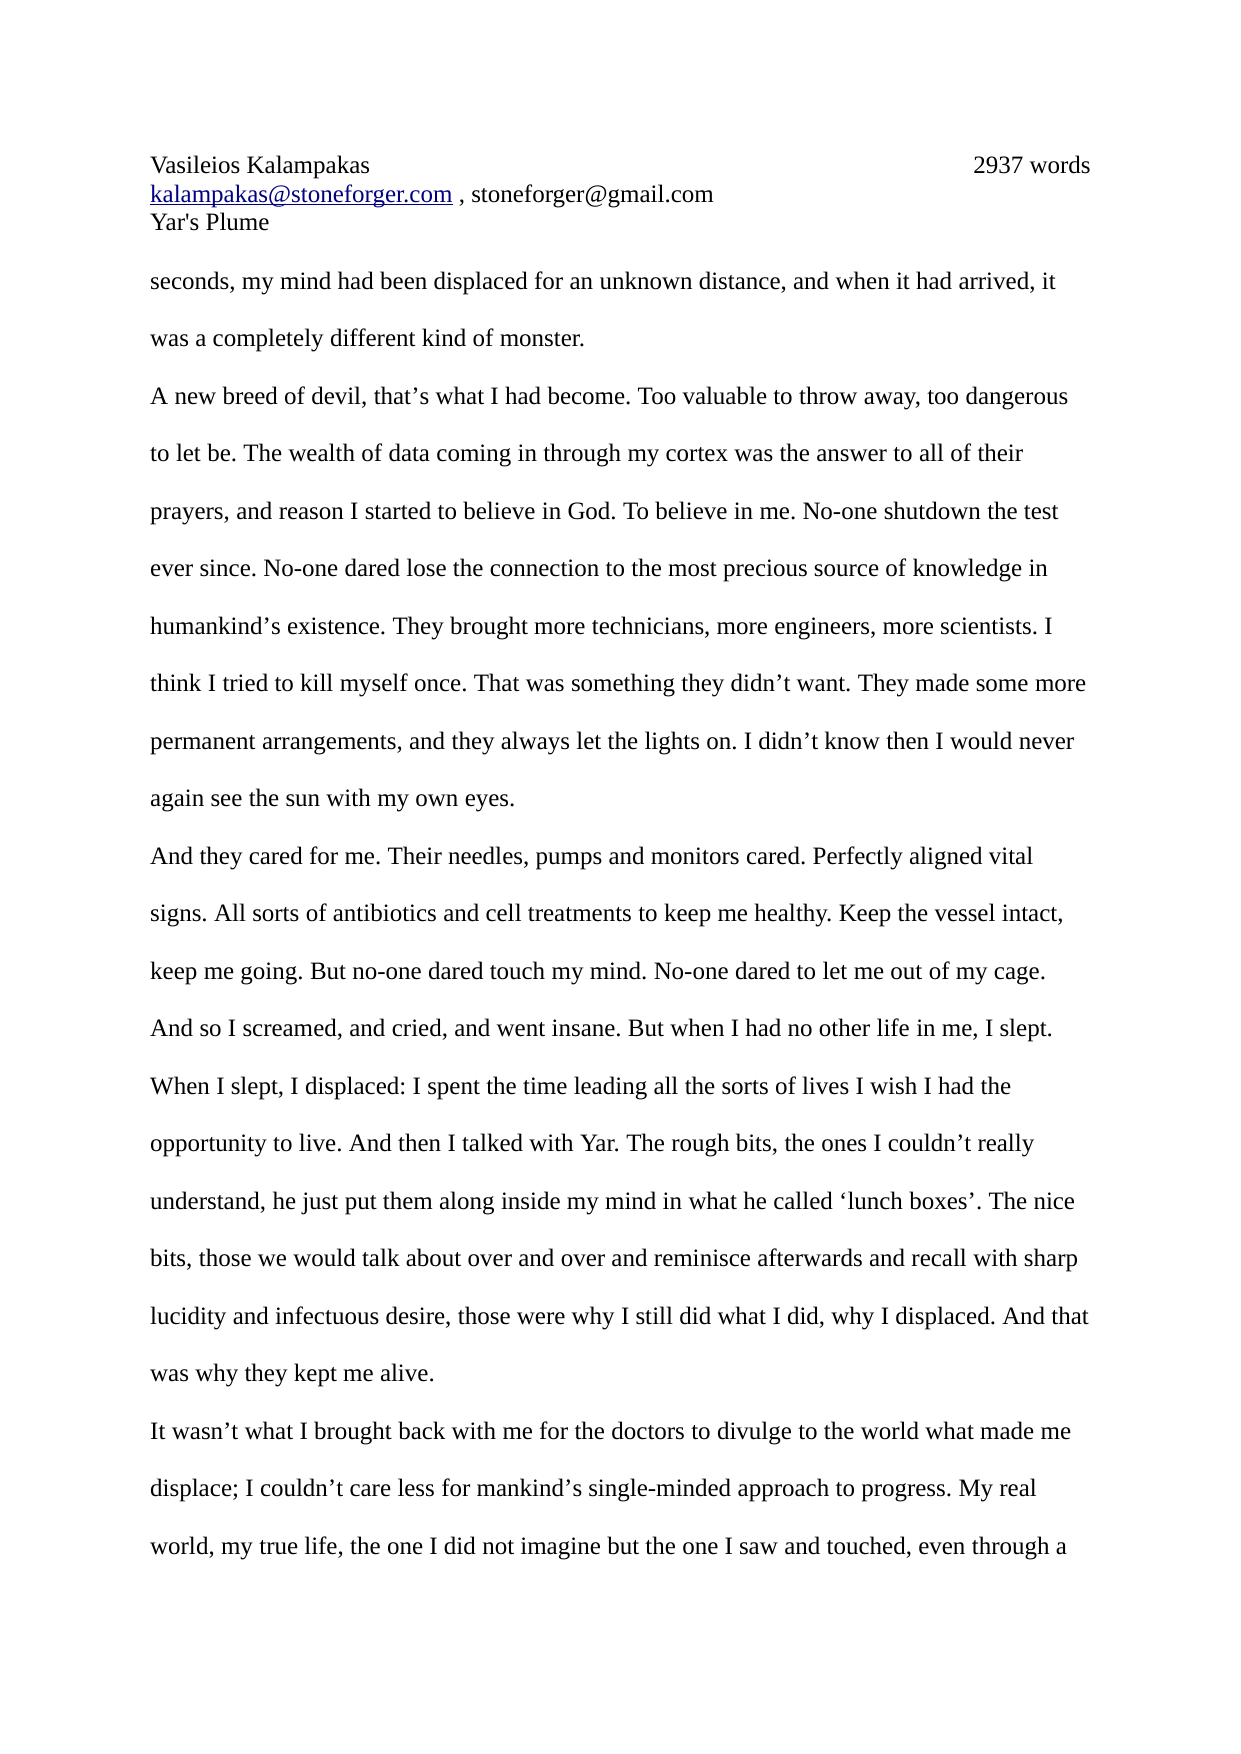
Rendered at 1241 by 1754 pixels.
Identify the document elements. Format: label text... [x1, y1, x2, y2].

text And they cared for me. Their needles, pumps and monitors cared. Perfectly aligned vital signs. All sorts of antibiotics and cell treatments to keep me healthy. Keep the vessel intact, keep me going. But no-one dared touch my mind. No-one dared to let me out of my cage. And so I screamed, and cried, and went insane. But when I had no other life in me, I slept. When I slept, I displaced: I spent the time leading all the sorts of lives I wish I had the opportunity to live. And then I talked with Yar. The rough bits, the ones I couldn’t really understand, he just put them along inside my mind in what he called ‘lunch boxes’. The nice bits, those we would talk about over and over and reminisce afterwards and recall with sharp lucidity and infectuous desire, those were why I still did what I did, why I displaced. And that was why they kept me alive. [150, 841, 1091, 1387]
text seconds, my mind had been displaced for an unknown distance, and when it had arrived, it was a completely different kind of monster. [150, 266, 1091, 352]
text It wasn’t what I brought back with me for the doctors to divulge to the world what made me displace; I couldn’t care less for mankind’s single-minded approach to progress. My real world, my true life, the one I did not imagine but the one I saw and touched, even through a [150, 1416, 1091, 1559]
text A new breed of devil, that’s what I had become. Too valuable to throw away, too dangerous to let be. The wealth of data coming in through my cortex was the answer to all of their prayers, and reason I started to believe in God. To believe in me. No-one shutdown the test ever since. No-one dared lose the connection to the most precious source of knowledge in humankind’s existence. They brought more technicians, more engineers, more scientists. I think I tried to kill myself once. That was something they didn’t want. They made some more permanent arrangements, and they always let the lights on. I didn’t know then I would never again see the sun with my own eyes. [150, 381, 1091, 812]
